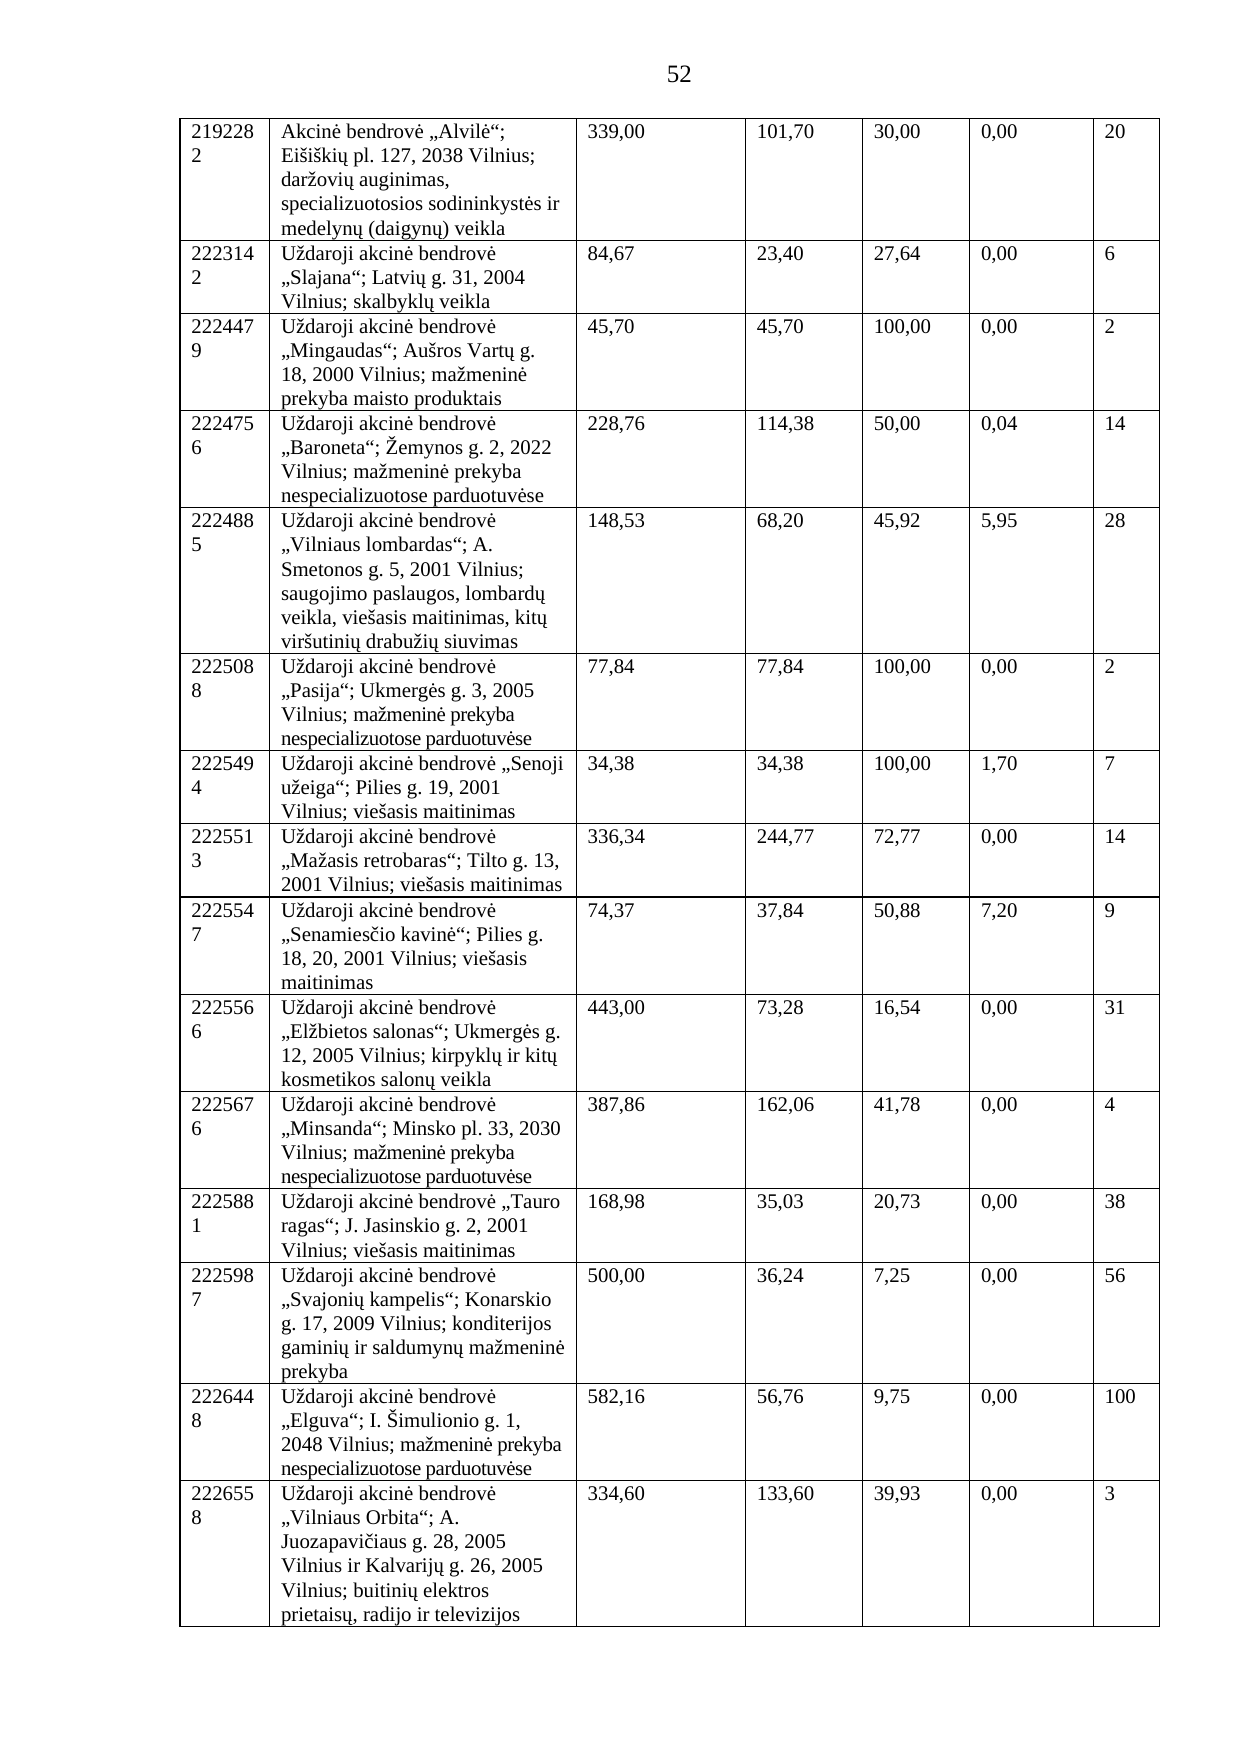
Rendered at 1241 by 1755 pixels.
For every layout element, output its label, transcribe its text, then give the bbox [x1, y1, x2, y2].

table_cell 84,67 [577, 241, 745, 313]
table_cell 3 [1094, 1481, 1159, 1626]
table_cell 39,93 [863, 1481, 969, 1626]
table_cell 2225676 [181, 1092, 269, 1188]
table_cell 2225088 [181, 654, 269, 750]
table_cell 68,20 [746, 508, 862, 653]
table_cell 0,00 [970, 1189, 1093, 1262]
table_cell 2225881 [181, 1189, 269, 1262]
table_cell 0,00 [970, 1092, 1093, 1188]
table_cell 339,00 [577, 119, 745, 239]
table_cell 72,77 [863, 824, 969, 896]
table_cell [1189, 1262, 1198, 1383]
table_cell 14 [1094, 824, 1159, 896]
table_cell 582,16 [577, 1384, 745, 1480]
table_cell 133,60 [746, 1481, 862, 1626]
table_cell 100,00 [863, 654, 969, 750]
table_cell 2226558 [181, 1481, 269, 1626]
table_cell [1160, 507, 1189, 653]
table_cell 56,76 [746, 1384, 862, 1480]
table_cell Uždaroji akcinė bendrovė „Vilniaus Orbita“; A. Juozapavičiaus g. 28, 2005 Vilnius ir Kalvarijų g. 26, 2005 Vilnius; buitinių elektros prietaisų, radijo ir televizijos [270, 1481, 576, 1626]
table_cell [1160, 313, 1189, 410]
table_cell 74,37 [577, 898, 745, 994]
table_cell [1189, 994, 1198, 1091]
table_cell Uždaroji akcinė bendrovė „Vilniaus lombardas“; A. Smetonos g. 5, 2001 Vilnius; saugojimo paslaugos, lombardų veikla, viešasis maitinimas, kitų viršutinių drabužių siuvimas [270, 508, 576, 653]
table_cell 6 [1094, 241, 1159, 313]
table_cell 2224479 [181, 314, 269, 410]
table_cell Uždaroji akcinė bendrovė „Svajonių kampelis“; Konarskio g. 17, 2009 Vilnius; konditerijos gaminių ir saldumynų mažmeninė prekyba [270, 1263, 576, 1383]
table_cell [1189, 1091, 1198, 1188]
table_cell 387,86 [577, 1092, 745, 1188]
table_cell [1189, 896, 1198, 994]
table_cell [1189, 1383, 1198, 1480]
table_cell 168,98 [577, 1189, 745, 1262]
table_cell 101,70 [746, 119, 862, 239]
table_cell Uždaroji akcinė bendrovė „Tauro ragas“; J. Jasinskio g. 2, 2001 Vilnius; viešasis maitinimas [270, 1189, 576, 1262]
table_cell 0,04 [970, 411, 1093, 507]
table_cell Uždaroji akcinė bendrovė „Pasija“; Ukmergės g. 3, 2005 Vilnius; mažmeninė prekyba nespecializuotose parduotuvėse [270, 654, 576, 750]
table_cell 31 [1094, 995, 1159, 1091]
table_cell 45,92 [863, 508, 969, 653]
table_cell Akcinė bendrovė „Alvilė“; Eišiškių pl. 127, 2038 Vilnius; daržovių auginimas, specializuotosios sodininkystės ir medelynų (daigynų) veikla [270, 119, 576, 239]
table_cell 500,00 [577, 1263, 745, 1383]
table_cell 0,00 [970, 1384, 1093, 1480]
table_cell 2225566 [181, 995, 269, 1091]
table_cell 56 [1094, 1263, 1159, 1383]
table_cell [1160, 1091, 1189, 1188]
table_cell [1189, 750, 1198, 823]
table_cell 0,00 [970, 824, 1093, 896]
table_cell 148,53 [577, 508, 745, 653]
table_cell [1189, 240, 1198, 313]
table_cell Uždaroji akcinė bendrovė „Senamiesčio kavinė“; Pilies g. 18, 20, 2001 Vilnius; viešasis maitinimas [270, 898, 576, 994]
table_cell 35,03 [746, 1189, 862, 1262]
table_cell Uždaroji akcinė bendrovė „Slajana“; Latvių g. 31, 2004 Vilnius; skalbyklų veikla [270, 241, 576, 313]
table_cell 45,70 [746, 314, 862, 410]
table_cell [1160, 410, 1189, 507]
table_cell [1160, 1480, 1189, 1626]
table_cell 0,00 [970, 119, 1093, 239]
table_cell 7,20 [970, 898, 1093, 994]
table_cell 4 [1094, 1092, 1159, 1188]
table_cell [1160, 1262, 1189, 1383]
table_cell 77,84 [577, 654, 745, 750]
table_cell 38 [1094, 1189, 1159, 1262]
table_cell [1189, 1480, 1198, 1626]
table_cell 2223142 [181, 241, 269, 313]
table_cell [1160, 653, 1189, 750]
table_cell 7 [1094, 751, 1159, 823]
table_cell 100,00 [863, 314, 969, 410]
table_cell Uždaroji akcinė bendrovė „Baroneta“; Žemynos g. 2, 2022 Vilnius; mažmeninė prekyba nespecializuotose parduotuvėse [270, 411, 576, 507]
table_cell 2225987 [181, 1263, 269, 1383]
table_cell [1189, 313, 1198, 410]
table_cell 28 [1094, 508, 1159, 653]
table_cell 34,38 [577, 751, 745, 823]
table_cell Uždaroji akcinė bendrovė „Minsanda“; Minsko pl. 33, 2030 Vilnius; mažmeninė prekyba nespecializuotose parduotuvėse [270, 1092, 576, 1188]
table_cell [1160, 823, 1189, 896]
table_cell 14 [1094, 411, 1159, 507]
table_cell 9,75 [863, 1384, 969, 1480]
table_cell 2 [1094, 314, 1159, 410]
table_cell 16,54 [863, 995, 969, 1091]
table_cell 73,28 [746, 995, 862, 1091]
table_cell [1189, 653, 1198, 750]
table_cell Uždaroji akcinė bendrovė „Senoji užeiga“; Pilies g. 19, 2001 Vilnius; viešasis maitinimas [270, 751, 576, 823]
table_cell 41,78 [863, 1092, 969, 1188]
table_cell 2 [1094, 654, 1159, 750]
table_cell 0,00 [970, 995, 1093, 1091]
table_cell 100,00 [863, 751, 969, 823]
table_cell 2224885 [181, 508, 269, 653]
table_cell 228,76 [577, 411, 745, 507]
table_cell 5,95 [970, 508, 1093, 653]
table_cell 114,38 [746, 411, 862, 507]
table_cell 2226448 [181, 1384, 269, 1480]
table_cell 0,00 [970, 314, 1093, 410]
table_cell [1160, 240, 1189, 313]
table_cell [1160, 1383, 1189, 1480]
table_cell 27,64 [863, 241, 969, 313]
table_cell [1189, 118, 1198, 239]
table_cell Uždaroji akcinė bendrovė „Elžbietos salonas“; Ukmergės g. 12, 2005 Vilnius; kirpyklų ir kitų kosmetikos salonų veikla [270, 995, 576, 1091]
table_cell Uždaroji akcinė bendrovė „Mingaudas“; Aušros Vartų g. 18, 2000 Vilnius; mažmeninė prekyba maisto produktais [270, 314, 576, 410]
table_cell 162,06 [746, 1092, 862, 1188]
table_cell 20 [1094, 119, 1159, 239]
table_cell Uždaroji akcinė bendrovė „Elguva“; I. Šimulionio g. 1, 2048 Vilnius; mažmeninė prekyba nespecializuotose parduotuvėse [270, 1384, 576, 1480]
table_cell [1189, 823, 1198, 896]
table_cell 23,40 [746, 241, 862, 313]
table_cell [1160, 896, 1189, 994]
table_cell 36,24 [746, 1263, 862, 1383]
table_cell [1160, 1188, 1189, 1262]
table_cell [1160, 750, 1189, 823]
table_cell 7,25 [863, 1263, 969, 1383]
table_cell 50,00 [863, 411, 969, 507]
table_cell 50,88 [863, 898, 969, 994]
table_cell 336,34 [577, 824, 745, 896]
table_cell 2225547 [181, 898, 269, 994]
table_cell 20,73 [863, 1189, 969, 1262]
table_cell 77,84 [746, 654, 862, 750]
table_cell 100 [1094, 1384, 1159, 1480]
table_cell [1189, 507, 1198, 653]
table_cell [1189, 410, 1198, 507]
table_cell 30,00 [863, 119, 969, 239]
table_cell 0,00 [970, 1481, 1093, 1626]
table_cell 1,70 [970, 751, 1093, 823]
table_cell [1160, 994, 1189, 1091]
table_cell 2225494 [181, 751, 269, 823]
table_cell 0,00 [970, 241, 1093, 313]
table_cell 0,00 [970, 654, 1093, 750]
table_cell 37,84 [746, 898, 862, 994]
table_cell 2224756 [181, 411, 269, 507]
table_cell 0,00 [970, 1263, 1093, 1383]
table_cell [1160, 118, 1189, 239]
table_cell 443,00 [577, 995, 745, 1091]
table_cell 9 [1094, 898, 1159, 994]
table_cell 2225513 [181, 824, 269, 896]
table_cell 45,70 [577, 314, 745, 410]
table_cell [1189, 1188, 1198, 1262]
table_cell 334,60 [577, 1481, 745, 1626]
table_cell 2192282 [181, 119, 269, 239]
table_cell 244,77 [746, 824, 862, 896]
table_cell 34,38 [746, 751, 862, 823]
table_cell Uždaroji akcinė bendrovė „Mažasis retrobaras“; Tilto g. 13, 2001 Vilnius; viešasis maitinimas [270, 824, 576, 896]
